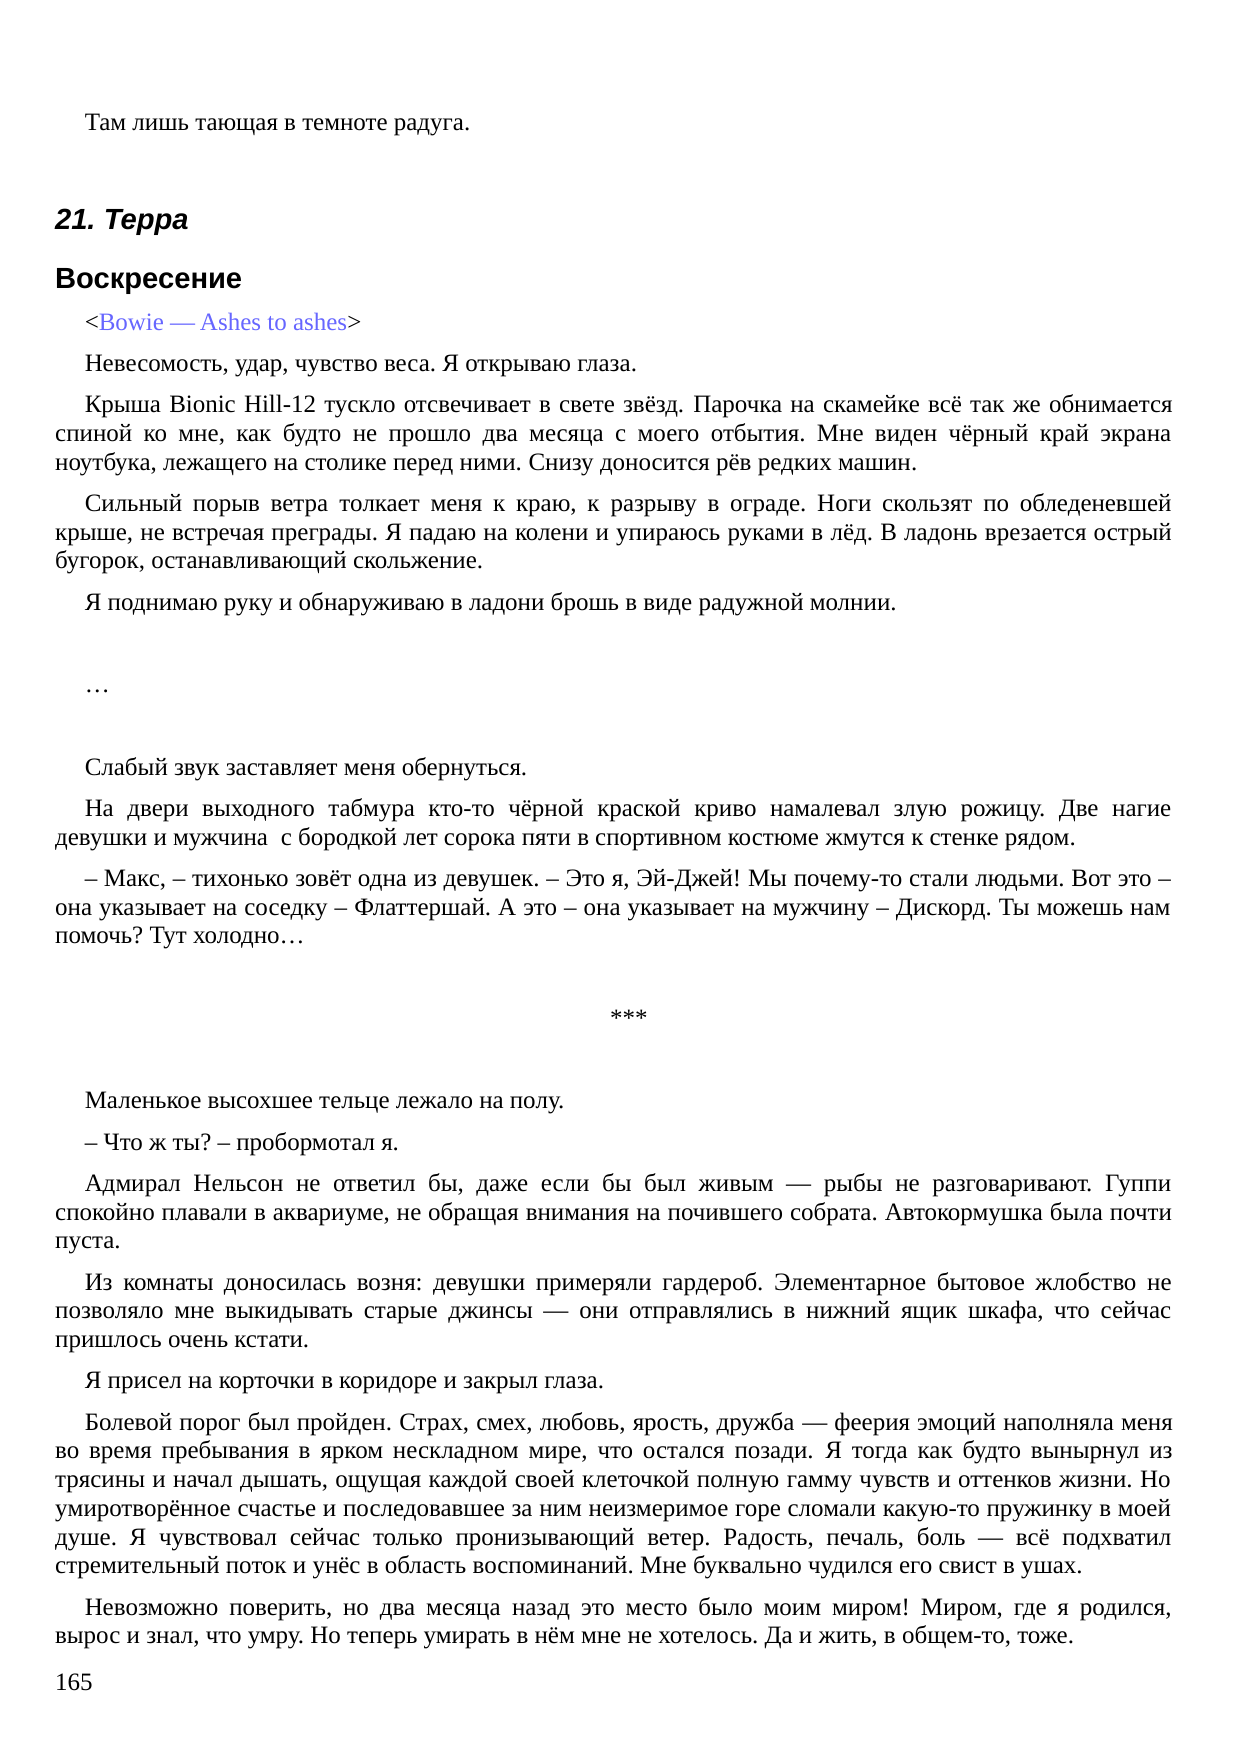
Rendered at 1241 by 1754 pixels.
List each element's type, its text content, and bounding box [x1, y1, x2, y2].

text Я присел на корточки в коридоре и закрыл глаза. [55, 1366, 1173, 1394]
text *** [55, 1003, 1173, 1032]
text Я поднимаю руку и обнаруживаю в ладони брошь в виде радужной молнии. [55, 587, 1173, 616]
text Болевой порог был пройден. Страх, смех, любовь, ярость, дружба — феерия эмоций наполняла меня во время пребывания в ярком нескладном мире, что остался позади. Я тогда как будто вынырнул из трясины и начал дышать, ощущая каждой своей клеточкой полную гамму чувств и оттенков жизни. Но умиротворённое счастье и последовавшее за ним неизмеримое горе сломали какую-то пружинку в моей душе. Я чувствовал сейчас только пронизывающий ветер. Радость, печаль, боль — всё подхватил стремительный поток и унёс в область воспоминаний. Мне буквально чудился его свист в ушах. [55, 1407, 1173, 1579]
text Там лишь тающая в темноте радуга. [55, 107, 1173, 136]
text Адмирал Нельсон не ответил бы, даже если бы был живым — рыбы не разговаривают. Гуппи спокойно плавали в аквариуме, не обращая внимания на почившего собрата. Автокормушка была почти пуста. [55, 1168, 1173, 1254]
text – Макс, – тихонько зовёт одна из девушек. – Это я, Эй-Джей! Мы почему-то стали людьми. Вот это – она указывает на соседку – Флаттершай. А это – она указывает на мужчину – Дискорд. Ты можешь нам помочь? Тут холодно… [55, 863, 1173, 949]
text Сильный порыв ветра толкает меня к краю, к разрыву в ограде. Ноги скользят по обледеневшей крыше, не встречая преграды. Я падаю на колени и упираюсь руками в лёд. В ладонь врезается острый бугорок, останавливающий скольжение. [55, 488, 1173, 574]
text Маленькое высохшее тельце лежало на полу. [55, 1086, 1173, 1114]
text Невозможно поверить, но два месяца назад это место было моим миром! Миром, где я родился, вырос и знал, что умру. Но теперь умирать в нём мне не хотелось. Да и жить, в общем-то, тоже. [55, 1592, 1173, 1649]
text Слабый звук заставляет меня обернуться. [55, 752, 1173, 781]
text Из комнаты доносилась возня: девушки примеряли гардероб. Элементарное бытовое жлобство не позволяло мне выкидывать старые джинсы — они отправлялись в нижний ящик шкафа, что сейчас пришлось очень кстати. [55, 1267, 1173, 1353]
subtitle 21. Терра [55, 202, 1173, 236]
text <Bowie — Ashes to ashes> [55, 307, 1173, 336]
subtitle Воскресение [55, 261, 1173, 294]
text Невесомость, удар, чувство веса. Я открываю глаза. [55, 348, 1173, 377]
text – Что ж ты? – пробормотал я. [55, 1127, 1173, 1156]
text … [55, 669, 1173, 698]
text Крыша Bionic Hill-12 тускло отсвечивает в свете звёзд. Парочка на скамейке всё так же обнимается спиной ко мне, как будто не прошло два месяца с моего отбытия. Мне виден чёрный край экрана ноутбука, лежащего на столике перед ними. Снизу доносится рёв редких машин. [55, 389, 1173, 476]
text На двери выходного табмура кто-то чёрной краской криво намалевал злую рожицу. Две нагие девушки и мужчина с бородкой лет сорока пяти в спортивном костюме жмутся к стенке рядом. [55, 793, 1173, 851]
